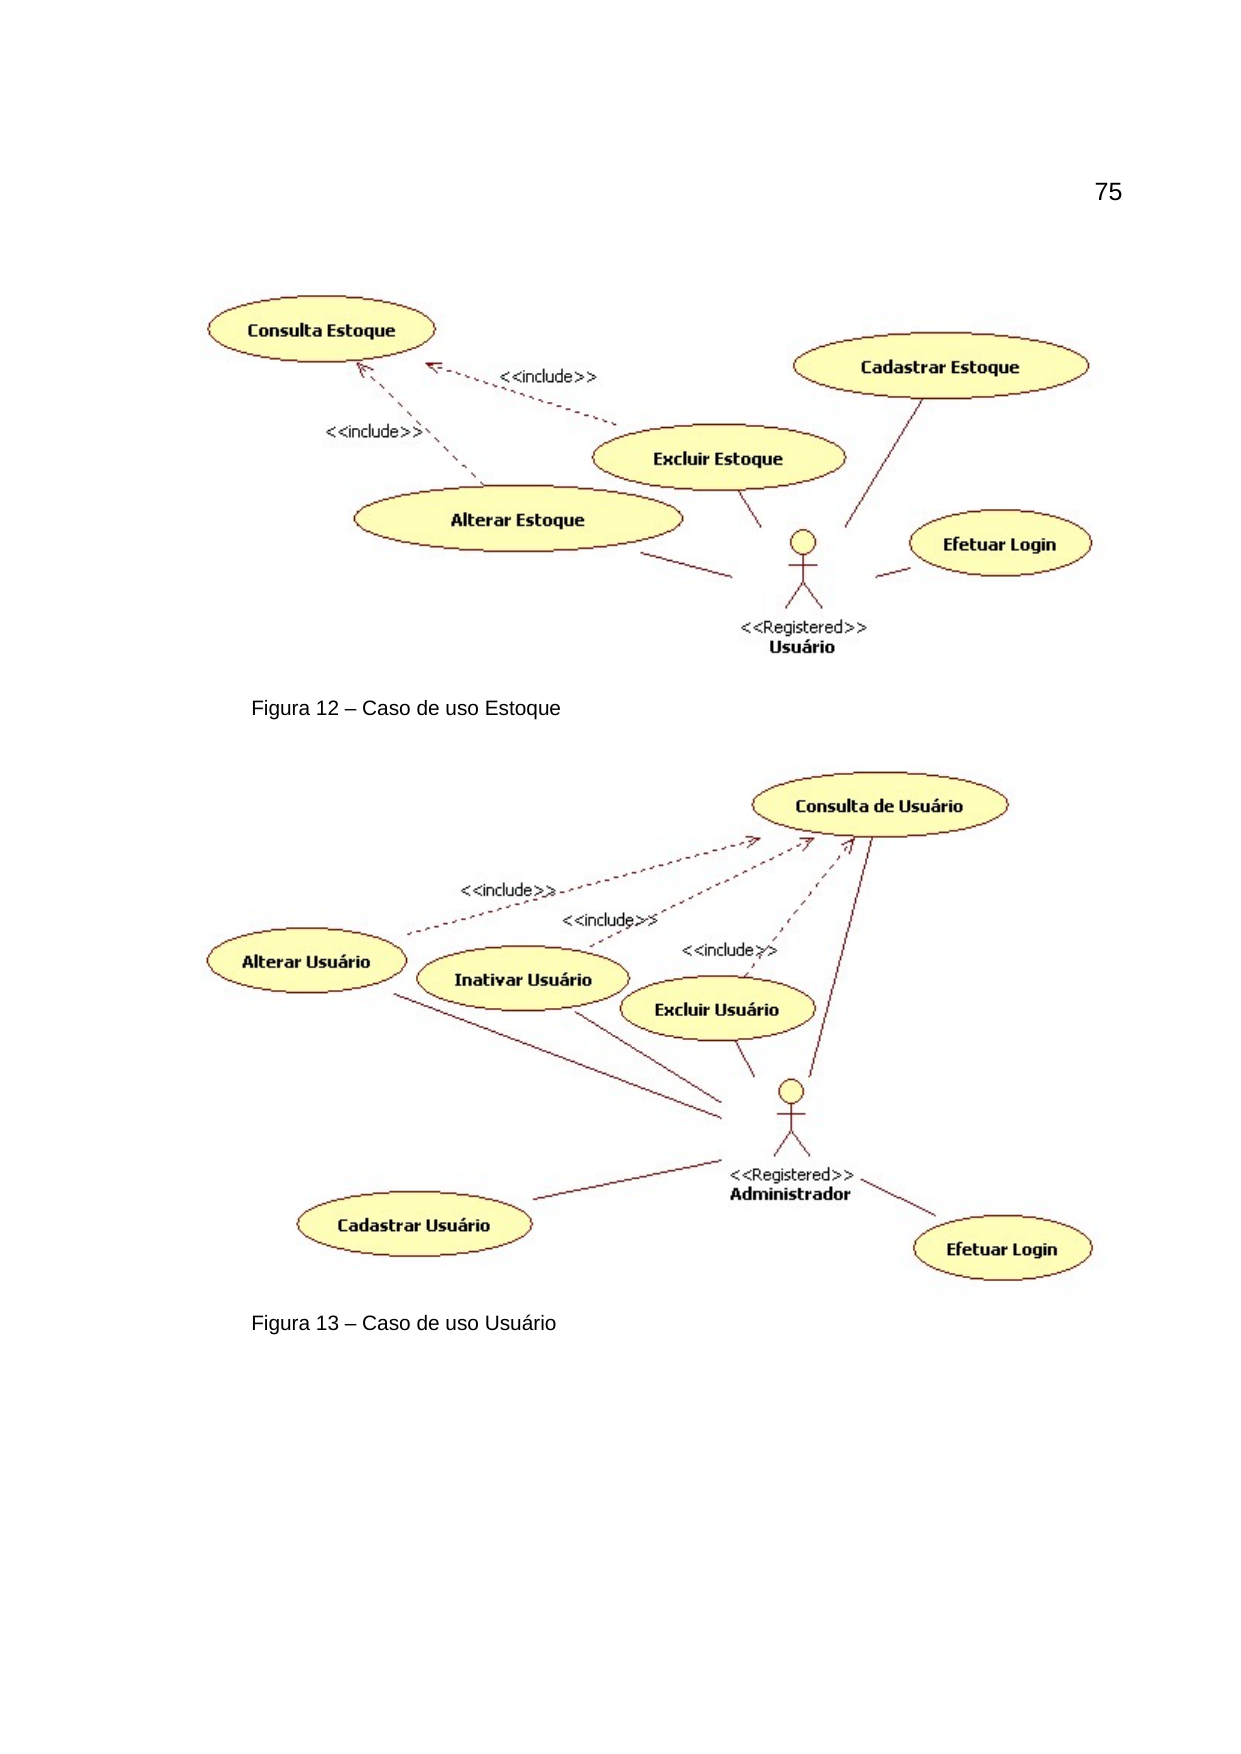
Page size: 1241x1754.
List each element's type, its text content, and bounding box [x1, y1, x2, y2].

text Figura 12 – Caso de uso Estoque [177, 696, 1122, 719]
picture [177, 265, 1123, 696]
text Figura 13 – Caso de uso Usuário [177, 1311, 1122, 1334]
picture [177, 742, 1123, 1311]
